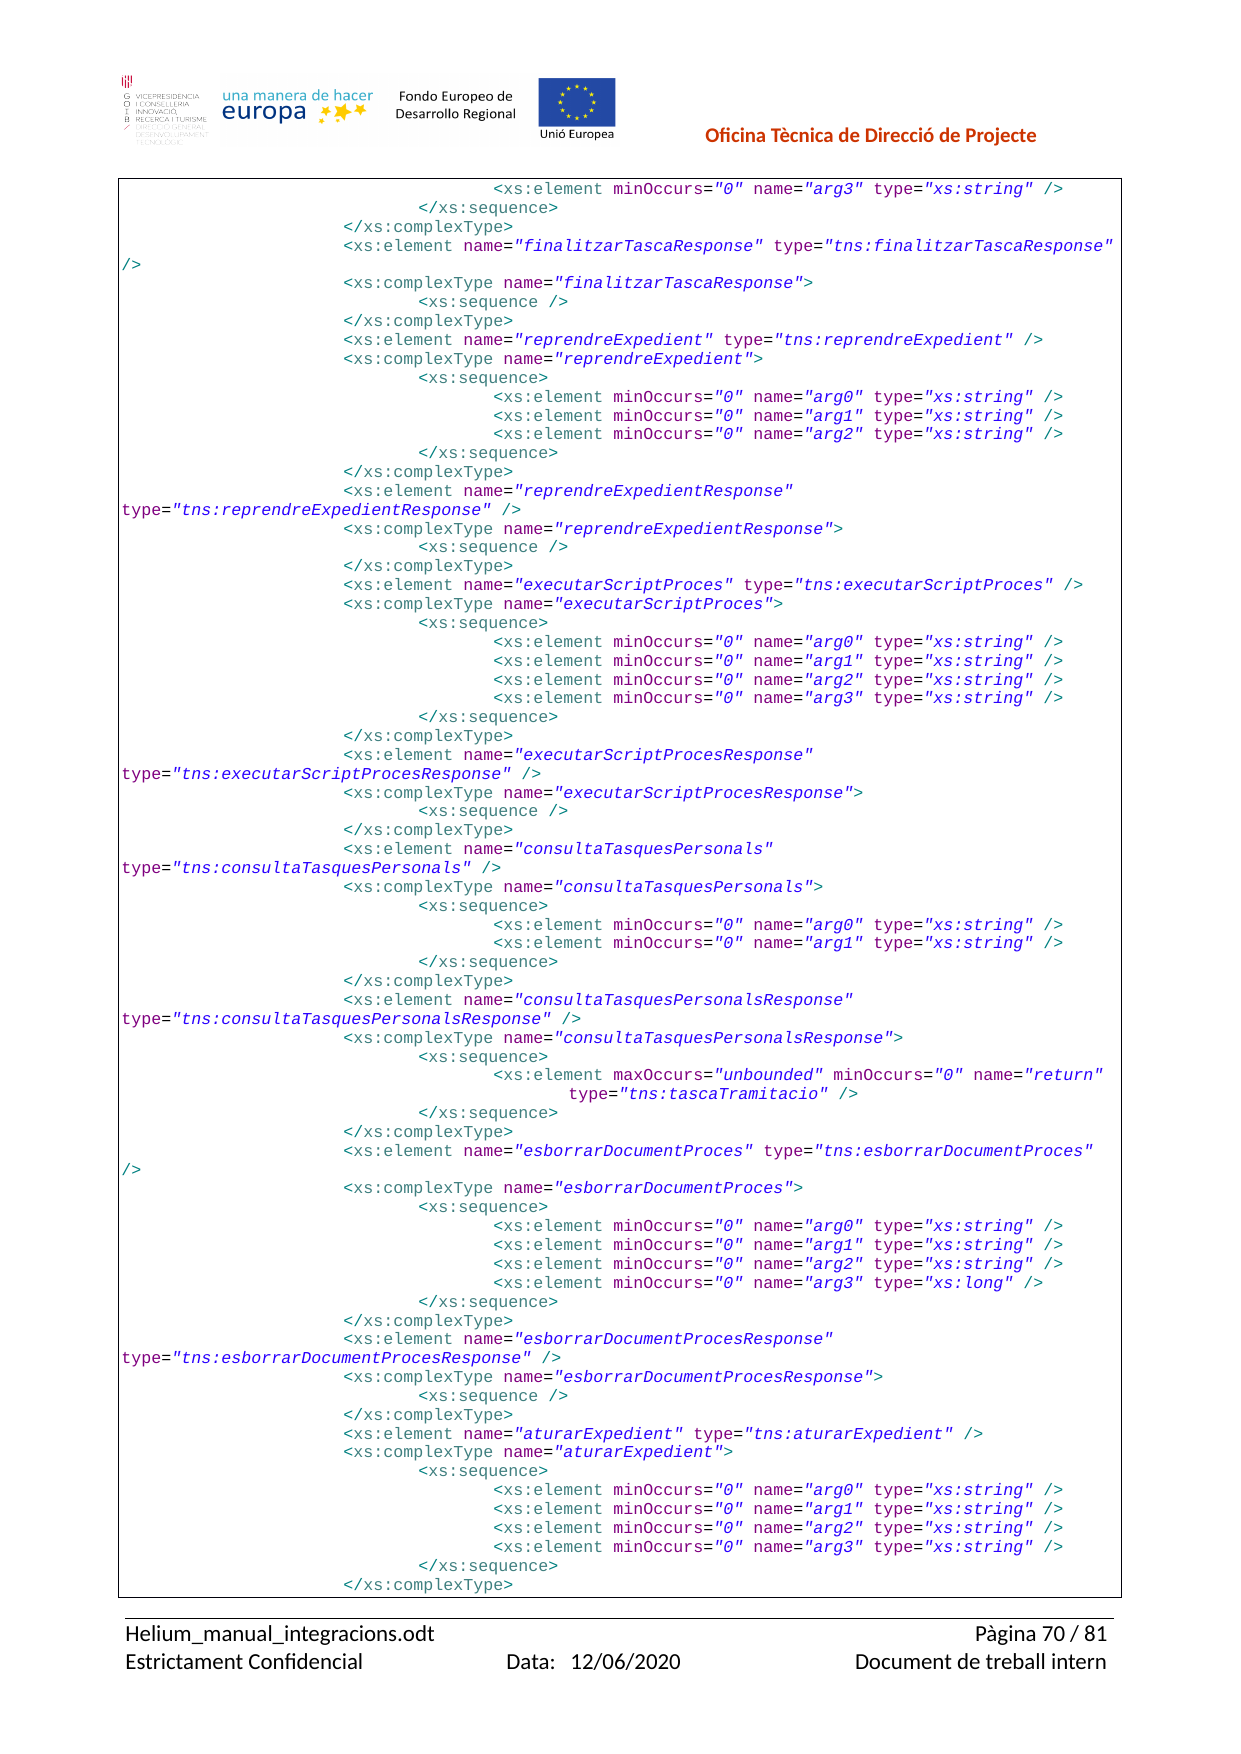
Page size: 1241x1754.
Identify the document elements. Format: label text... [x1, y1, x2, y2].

text </xs:sequence> [119, 951, 1121, 969]
text <xs:element minOccurs="0" name="arg1" type="xs:string" /> [119, 932, 1121, 951]
text <xs:element name="reprendreExpedientResponse" type="tns:reprendreExpedientResponse" /> [119, 479, 1121, 517]
text <xs:sequence> [119, 894, 1121, 913]
picture [219, 73, 621, 147]
text <xs:complexType name="consultaTasquesPersonals"> [119, 875, 1121, 894]
text <xs:element minOccurs="0" name="arg3" type="xs:string" /> [119, 687, 1121, 706]
text <xs:sequence> [119, 611, 1121, 630]
text <xs:element minOccurs="0" name="arg3" type="xs:string" /> [119, 1535, 1121, 1554]
text <xs:sequence> [119, 1460, 1121, 1479]
text <xs:sequence /> [119, 800, 1121, 819]
text </xs:sequence> [119, 1554, 1121, 1573]
text <xs:element minOccurs="0" name="arg1" type="xs:string" /> [119, 404, 1121, 423]
text </xs:complexType> [119, 215, 1121, 234]
picture [118, 73, 213, 147]
text </xs:complexType> [119, 1309, 1121, 1328]
text <xs:element name="finalitzarTascaResponse" type="tns:finalitzarTascaResponse" /> [119, 234, 1121, 272]
text <xs:element name="consultaTasquesPersonals" type="tns:consultaTasquesPersonals" /> [119, 838, 1121, 875]
text <xs:element name="aturarExpedient" type="tns:aturarExpedient" /> [119, 1422, 1121, 1441]
text <xs:element minOccurs="0" name="arg2" type="xs:string" /> [119, 668, 1121, 687]
text <xs:complexType name="esborrarDocumentProces"> [119, 1177, 1121, 1196]
text <xs:element minOccurs="0" name="arg0" type="xs:string" /> [119, 385, 1121, 404]
text </xs:complexType> [119, 819, 1121, 838]
text <xs:element name="executarScriptProces" type="tns:executarScriptProces" /> [119, 574, 1121, 592]
text <xs:element minOccurs="0" name="arg3" type="xs:string" /> [119, 179, 1121, 197]
text <xs:element maxOccurs="unbounded" minOccurs="0" name="return" [119, 1064, 1121, 1083]
text </xs:complexType> [119, 724, 1121, 743]
text <xs:complexType name="reprendreExpedientResponse"> [119, 517, 1121, 536]
text </xs:sequence> [119, 1290, 1121, 1309]
text <xs:sequence /> [119, 291, 1121, 310]
text <xs:element name="esborrarDocumentProcesResponse" type="tns:esborrarDocumentProcesResponse" /> [119, 1328, 1121, 1366]
text </xs:complexType> [119, 461, 1121, 479]
text <xs:element minOccurs="0" name="arg1" type="xs:string" /> [119, 1233, 1121, 1252]
text </xs:complexType> [119, 310, 1121, 328]
text <xs:complexType name="finalitzarTascaResponse"> [119, 272, 1121, 291]
text <xs:element name="consultaTasquesPersonalsResponse" type="tns:consultaTasquesPersonalsResponse" /> [119, 988, 1121, 1026]
text <xs:sequence> [119, 366, 1121, 385]
text </xs:complexType> [119, 555, 1121, 574]
text </xs:sequence> [119, 442, 1121, 461]
text <xs:complexType name="esborrarDocumentProcesResponse"> [119, 1366, 1121, 1384]
text <xs:element minOccurs="0" name="arg2" type="xs:string" /> [119, 1252, 1121, 1271]
text </xs:sequence> [119, 1102, 1121, 1120]
text <xs:element minOccurs="0" name="arg0" type="xs:string" /> [119, 630, 1121, 649]
text <xs:sequence> [119, 1045, 1121, 1064]
text <xs:element minOccurs="0" name="arg3" type="xs:long" /> [119, 1271, 1121, 1290]
text <xs:sequence /> [119, 1384, 1121, 1403]
text <xs:element minOccurs="0" name="arg0" type="xs:string" /> [119, 1479, 1121, 1497]
text <xs:element name="esborrarDocumentProces" type="tns:esborrarDocumentProces" /> [119, 1139, 1121, 1177]
text <xs:element name="reprendreExpedient" type="tns:reprendreExpedient" /> [119, 328, 1121, 347]
text </xs:complexType> [119, 1403, 1121, 1422]
text <xs:element minOccurs="0" name="arg2" type="xs:string" /> [119, 1516, 1121, 1535]
text </xs:sequence> [119, 197, 1121, 215]
text <xs:element minOccurs="0" name="arg1" type="xs:string" /> [119, 1497, 1121, 1516]
text <xs:element minOccurs="0" name="arg0" type="xs:string" /> [119, 913, 1121, 932]
text </xs:complexType> [119, 1573, 1121, 1597]
text <xs:element minOccurs="0" name="arg1" type="xs:string" /> [119, 649, 1121, 668]
text <xs:complexType name="executarScriptProcesResponse"> [119, 781, 1121, 800]
text <xs:complexType name="consultaTasquesPersonalsResponse"> [119, 1026, 1121, 1045]
text <xs:complexType name="executarScriptProces"> [119, 592, 1121, 611]
text <xs:complexType name="aturarExpedient"> [119, 1441, 1121, 1460]
text </xs:complexType> [119, 1120, 1121, 1139]
text </xs:sequence> [119, 706, 1121, 724]
text type="tns:tascaTramitacio" /> [119, 1083, 1121, 1102]
text </xs:complexType> [119, 969, 1121, 988]
text <xs:sequence> [119, 1196, 1121, 1215]
text <xs:element name="executarScriptProcesResponse" type="tns:executarScriptProcesResponse" /> [119, 743, 1121, 781]
text <xs:sequence /> [119, 536, 1121, 555]
text <xs:element minOccurs="0" name="arg0" type="xs:string" /> [119, 1215, 1121, 1233]
text <xs:complexType name="reprendreExpedient"> [119, 347, 1121, 366]
text <xs:element minOccurs="0" name="arg2" type="xs:string" /> [119, 423, 1121, 442]
